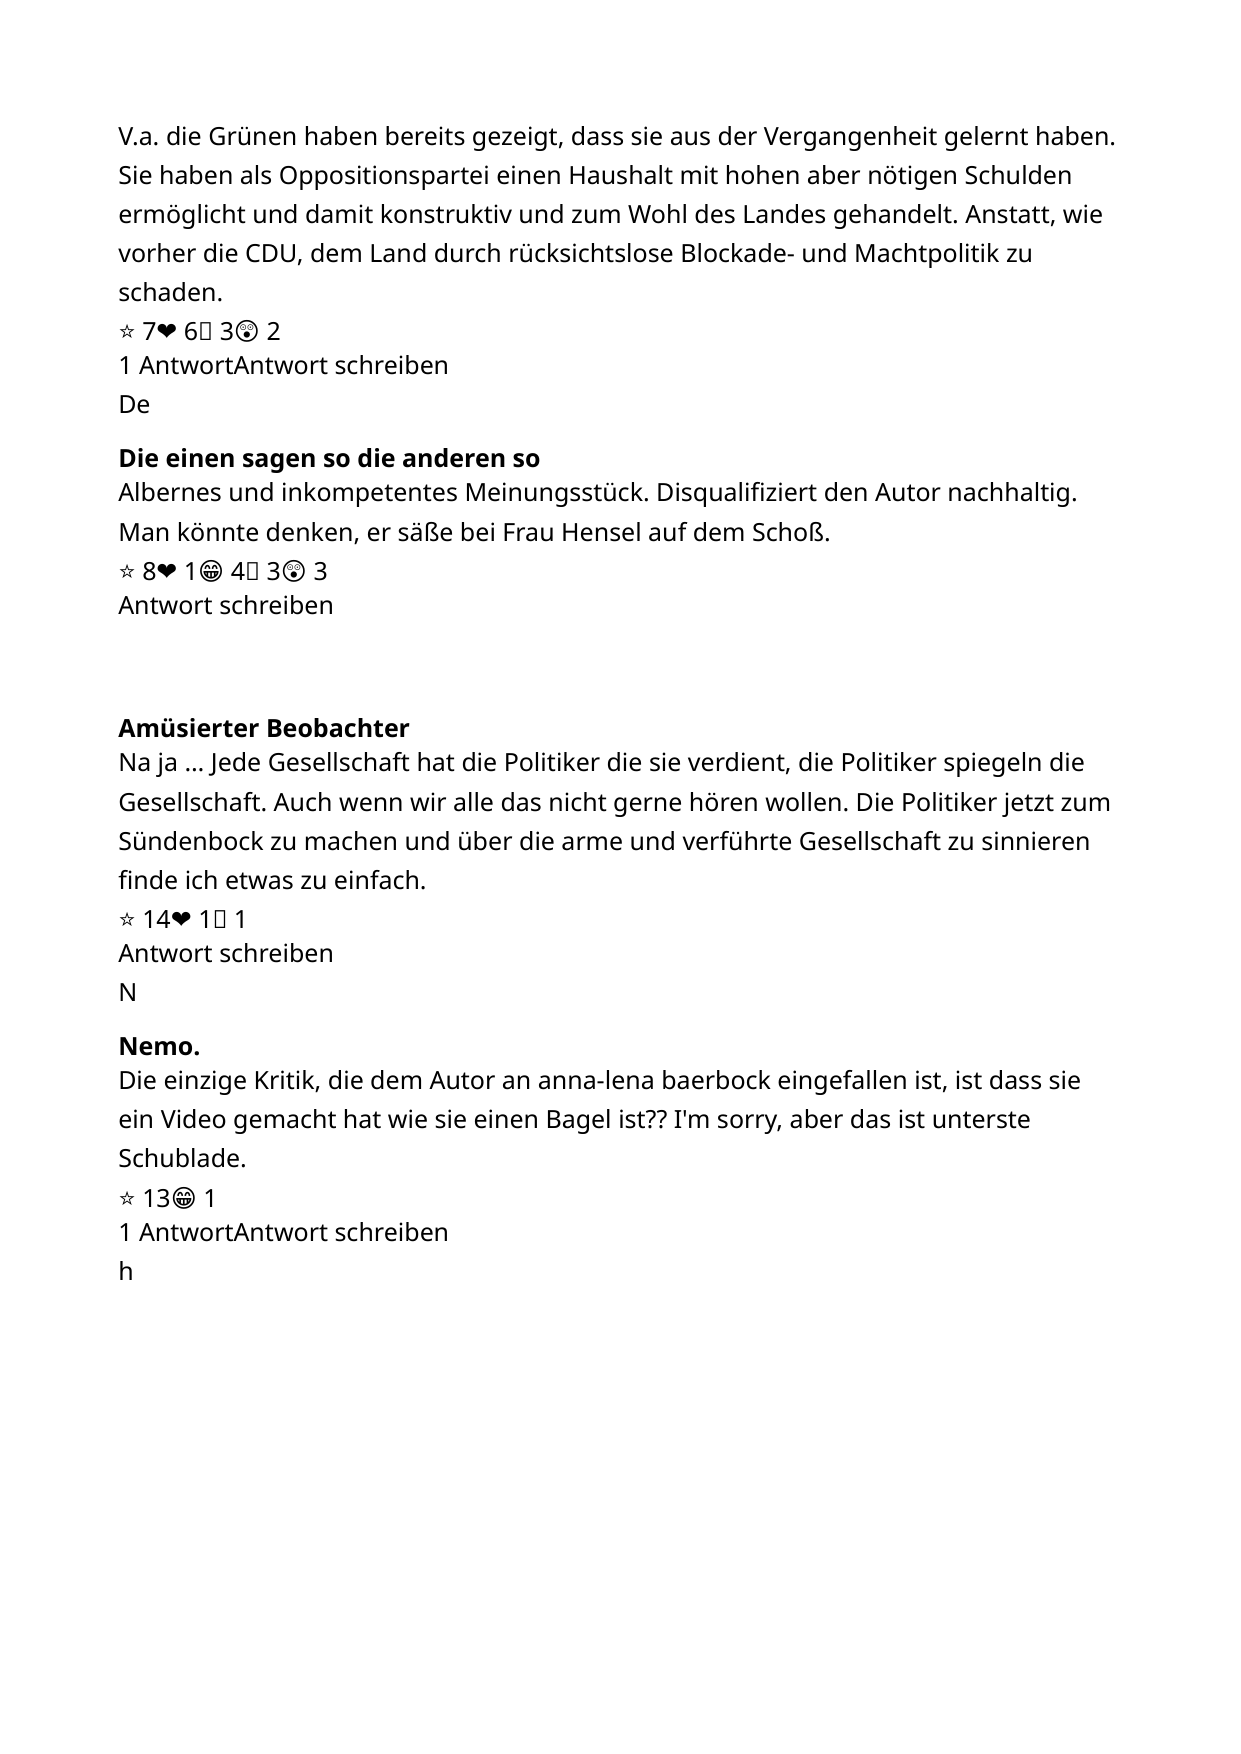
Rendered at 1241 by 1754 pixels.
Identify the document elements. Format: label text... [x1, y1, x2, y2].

text N [118, 975, 1122, 1009]
text h [118, 1253, 1122, 1288]
text ⭐️ 14❤️ 1🙁 1 [118, 902, 1122, 936]
text Antwort schreiben [118, 587, 1122, 621]
subtitle Amüsierter Beobachter [118, 711, 1122, 745]
text 1 AntwortAntwort schreiben [118, 348, 1122, 382]
text ⭐️ 8❤️ 1😁 4🤨 3😲 3 [118, 553, 1122, 587]
text ⭐️ 13😁 1 [118, 1180, 1122, 1214]
text Albernes und inkompetentes Meinungsstück. Disqualifiziert den Autor nachhaltig. Man könnte denken, er säße bei Frau Hensel auf dem Schoß. [118, 475, 1122, 548]
text De [118, 387, 1122, 421]
text V.a. die Grünen haben bereits gezeigt, dass sie aus der Vergangenheit gelernt haben. Sie haben als Oppositionspartei einen Haushalt mit hohen aber nötigen Schulden ermöglicht und damit konstruktiv und zum Wohl des Landes gehandelt. Anstatt, wie vorher die CDU, dem Land durch rücksichtslose Blockade- und Machtpolitik zu schaden. [118, 118, 1122, 309]
text Antwort schreiben [118, 936, 1122, 970]
text 1 AntwortAntwort schreiben [118, 1214, 1122, 1248]
text Die einzige Kritik, die dem Autor an anna-lena baerbock eingefallen ist, ist dass sie ein Video gemacht hat wie sie einen Bagel ist?? I'm sorry, aber das ist unterste Schublade. [118, 1063, 1122, 1175]
subtitle Die einen sagen so die anderen so [118, 441, 1122, 475]
text ⭐️ 7❤️ 6🤨 3😲 2 [118, 314, 1122, 348]
text Na ja … Jede Gesellschaft hat die Politiker die sie verdient, die Politiker spiegeln die Gesellschaft. Auch wenn wir alle das nicht gerne hören wollen. Die Politiker jetzt zum Sündenbock zu machen und über die arme und verführte Gesellschaft zu sinnieren finde ich etwas zu einfach. [118, 745, 1122, 897]
subtitle Nemo. [118, 1029, 1122, 1063]
